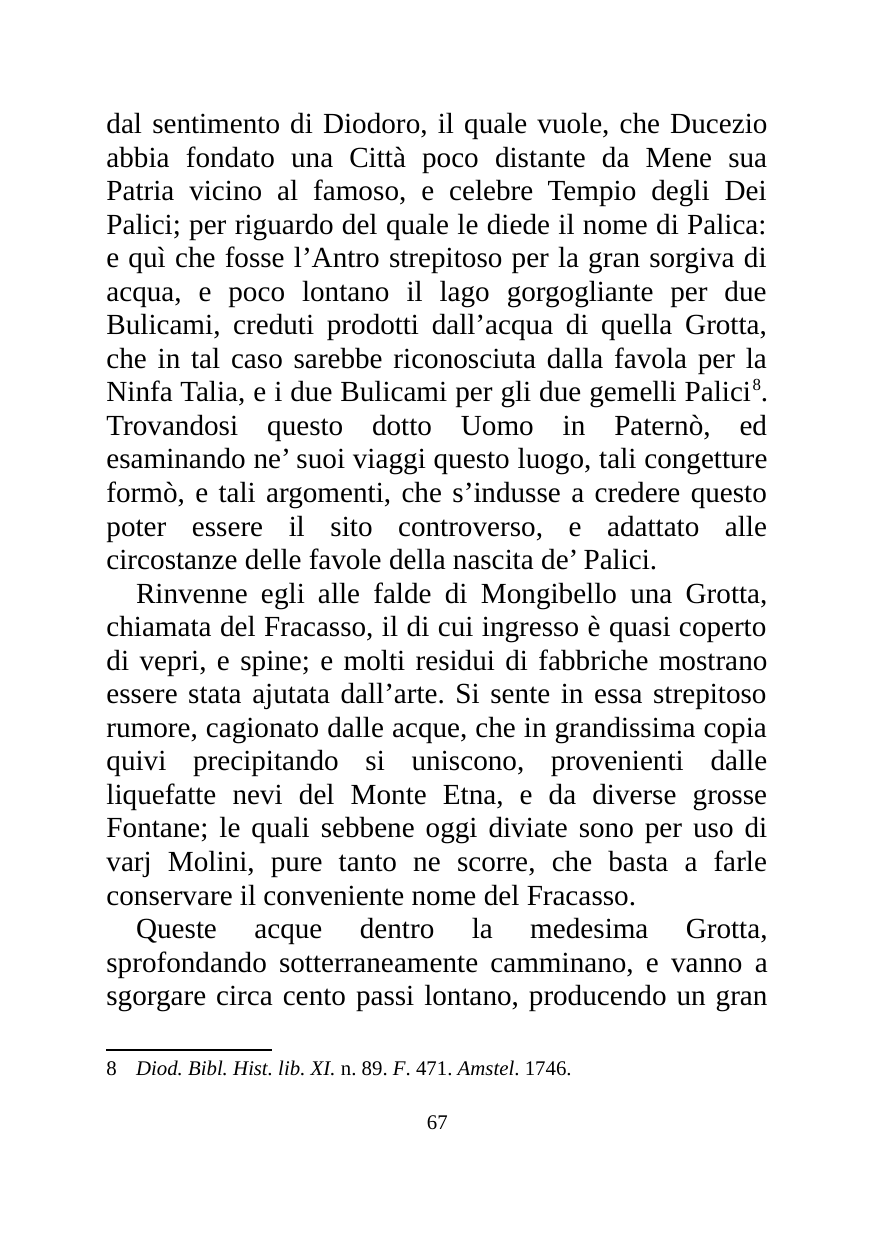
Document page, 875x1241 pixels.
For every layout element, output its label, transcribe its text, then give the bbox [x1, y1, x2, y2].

text Rinvenne egli alle falde di Mongibello una Grotta, chiamata del Fracasso, il di cui ingresso è quasi coperto di vepri, e spine; e molti residui di fabbriche mostrano essere stata ajutata dall’arte. Si sente in essa strepitoso rumore, cagionato dalle acque, che in grandissima copia quivi precipitando si uniscono, provenienti dalle liquefatte nevi del Monte Etna, e da diverse grosse Fontane; le quali sebbene oggi diviate sono per uso di varj Molini, pure tanto ne scorre, che basta a farle conservare il conveniente nome del Fracasso. [106, 576, 768, 911]
text dal sentimento di Diodoro, il quale vuole, che Ducezio abbia fondato una Città poco distante da Mene sua Patria vicino al famoso, e celebre Tempio degli Dei Palici; per riguardo del quale le diede il nome di Palica: e quì che fosse l’Antro strepitoso per la gran sorgiva di acqua, e poco lontano il lago gorgogliante per due Bulicami, creduti prodotti dall’acqua di quella Grotta, che in tal caso sarebbe riconosciuta dalla favola per la Ninfa Talia, e i due Bulicami per gli due gemelli Palici. Trovandosi questo dotto Uomo in Paternò, ed esaminando ne’ suoi viaggi questo luogo, tali congetture formò, e tali argomenti, che s’indusse a credere questo poter essere il sito controverso, e adattato alle circostanze delle favole della nascita de’ Palici. [106, 106, 768, 576]
text Queste acque dentro la medesima Grotta, sprofondando sotterraneamente camminano, e vanno a sgorgare circa cento passi lontano, producendo un gran [106, 911, 768, 1012]
text Diod. Bibl. Hist. lib. XI. n. 89. F. 471. Amstel. 1746. [106, 1056, 768, 1080]
